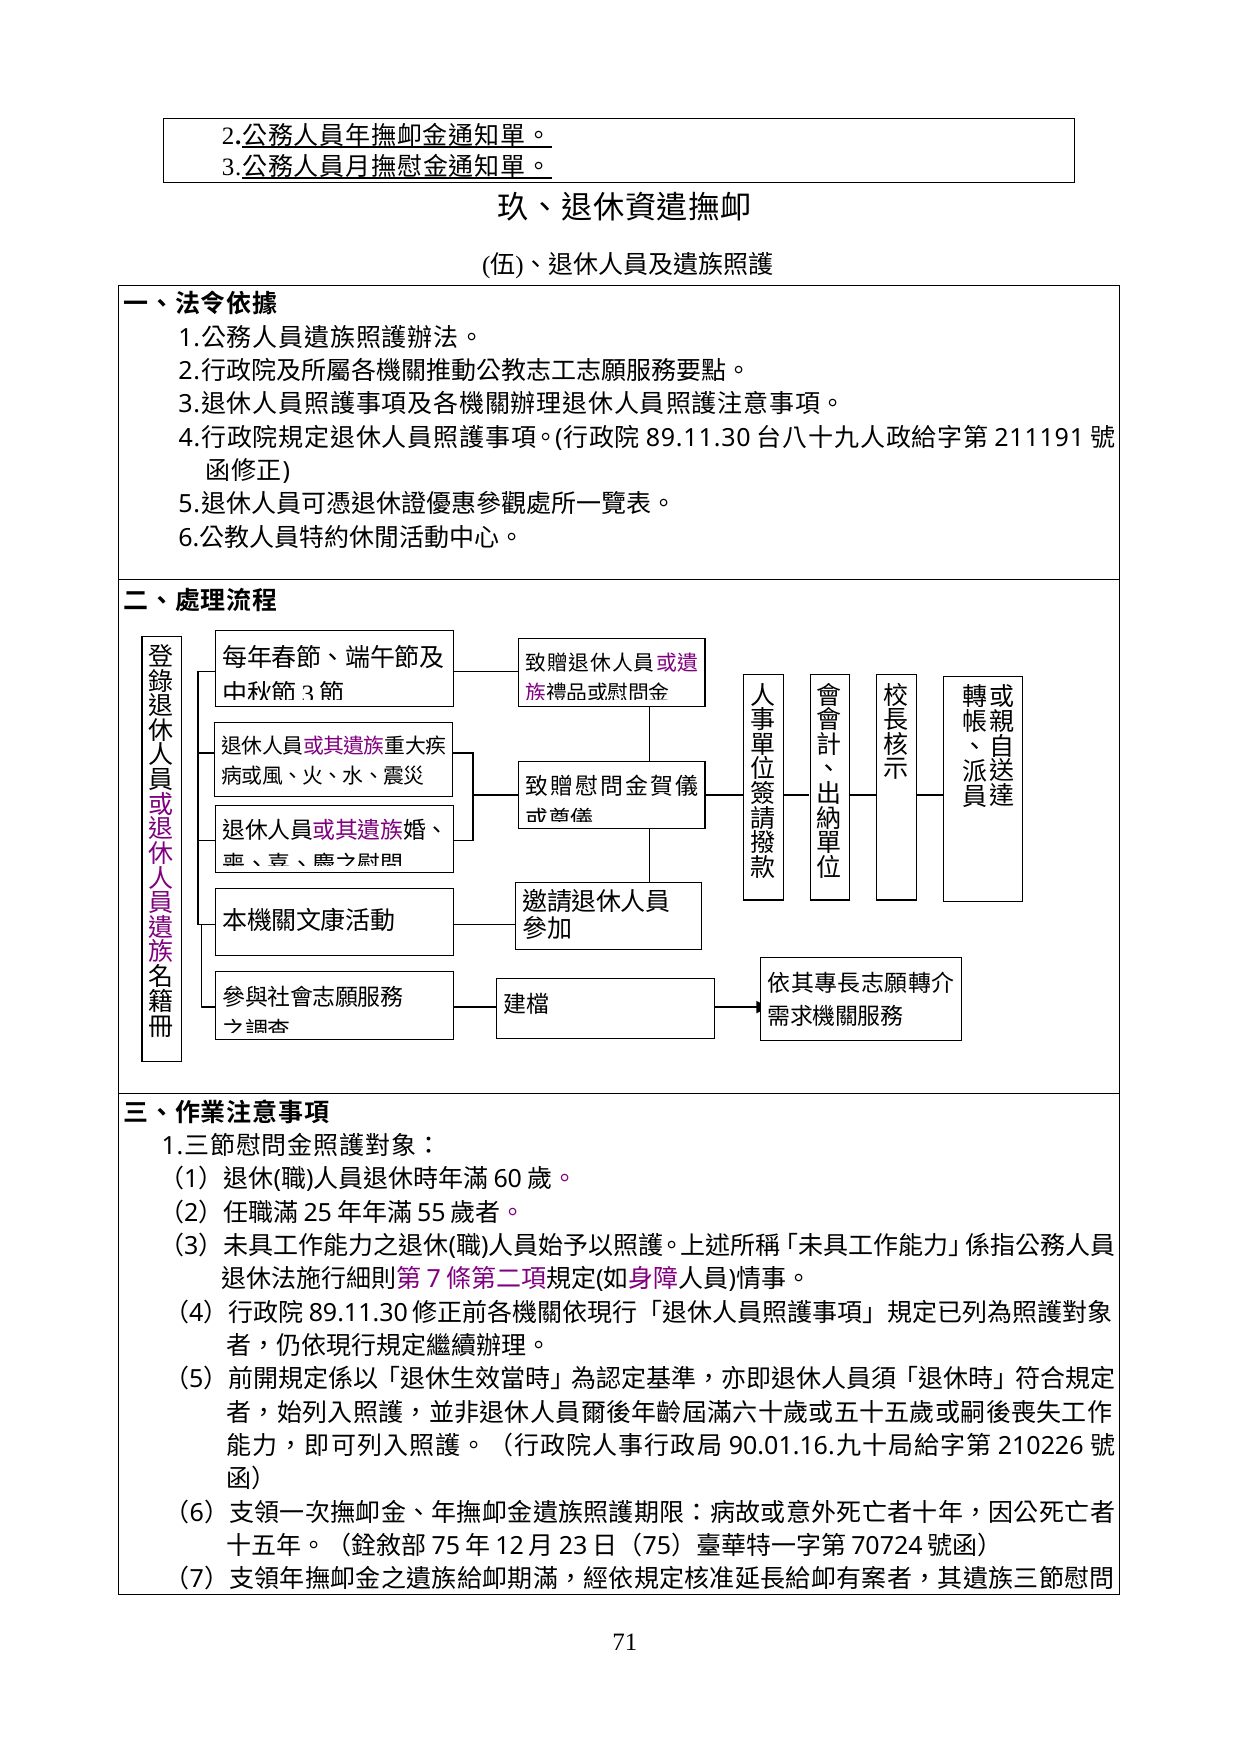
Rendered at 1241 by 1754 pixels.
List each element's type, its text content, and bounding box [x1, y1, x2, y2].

table_cell 三、作業注意事項 1.三節慰問金照護對象： （1）退休(職)人員退休時年滿60歲。 （2）任職滿25年年滿55歲者。 （3）未具工作能力之退休(職)人員始予以照護。上述所稱「未具工作能力」係指公務人員退休法施行細則第7條第二項規定(如身障人員)情事。 （4）行政院89.11.30修正前各機關依現行「退休人員照護事項」規定已列為照護對象者，仍依現行規定繼續辦理。 （5）前開規定係以「退休生效當時」為認定基準，亦即退休人員須「退休時」符合規定者，始列入照護，並非退休人員爾後年齡屆滿六十歲或五十五歲或嗣後喪失工作能力，即可列入照護。（行政院人事行政局90.01.16.九十局給字第210226號函） （6）支領一次撫卹金、年撫卹金遺族照護期限：病故或意外死亡者十年，因公死亡者十五年。（銓敘部75年12月23日（75）臺華特一字第70724號函） （7）支領年撫卹金之遺族給卹期滿，經依規定核准延長給卹有案者，其遺族三節慰問 [119, 1094, 1119, 1594]
table_header 一、法令依據 1.公務人員遺族照護辦法。 2.行政院及所屬各機關推動公教志工志願服務要點。 3.退休人員照護事項及各機關辦理退休人員照護注意事項。 4.行政院規定退休人員照護事項。(行政院89.11.30台八十九人政給字第211191號函修正) 5.退休人員可憑退休證優惠參觀處所一覽表。 6.公教人員特約休閒活動中心。 [119, 286, 1119, 579]
text 玖、退休資遣撫卹 [118, 183, 1131, 228]
table_cell 2.公務人員年撫卹金通知單。 3.公務人員月撫慰金通知單。 [164, 119, 1074, 182]
text (伍)、退休人員及遺族照護 [118, 244, 1131, 281]
table_cell 二、處理流程 [119, 580, 1119, 1093]
